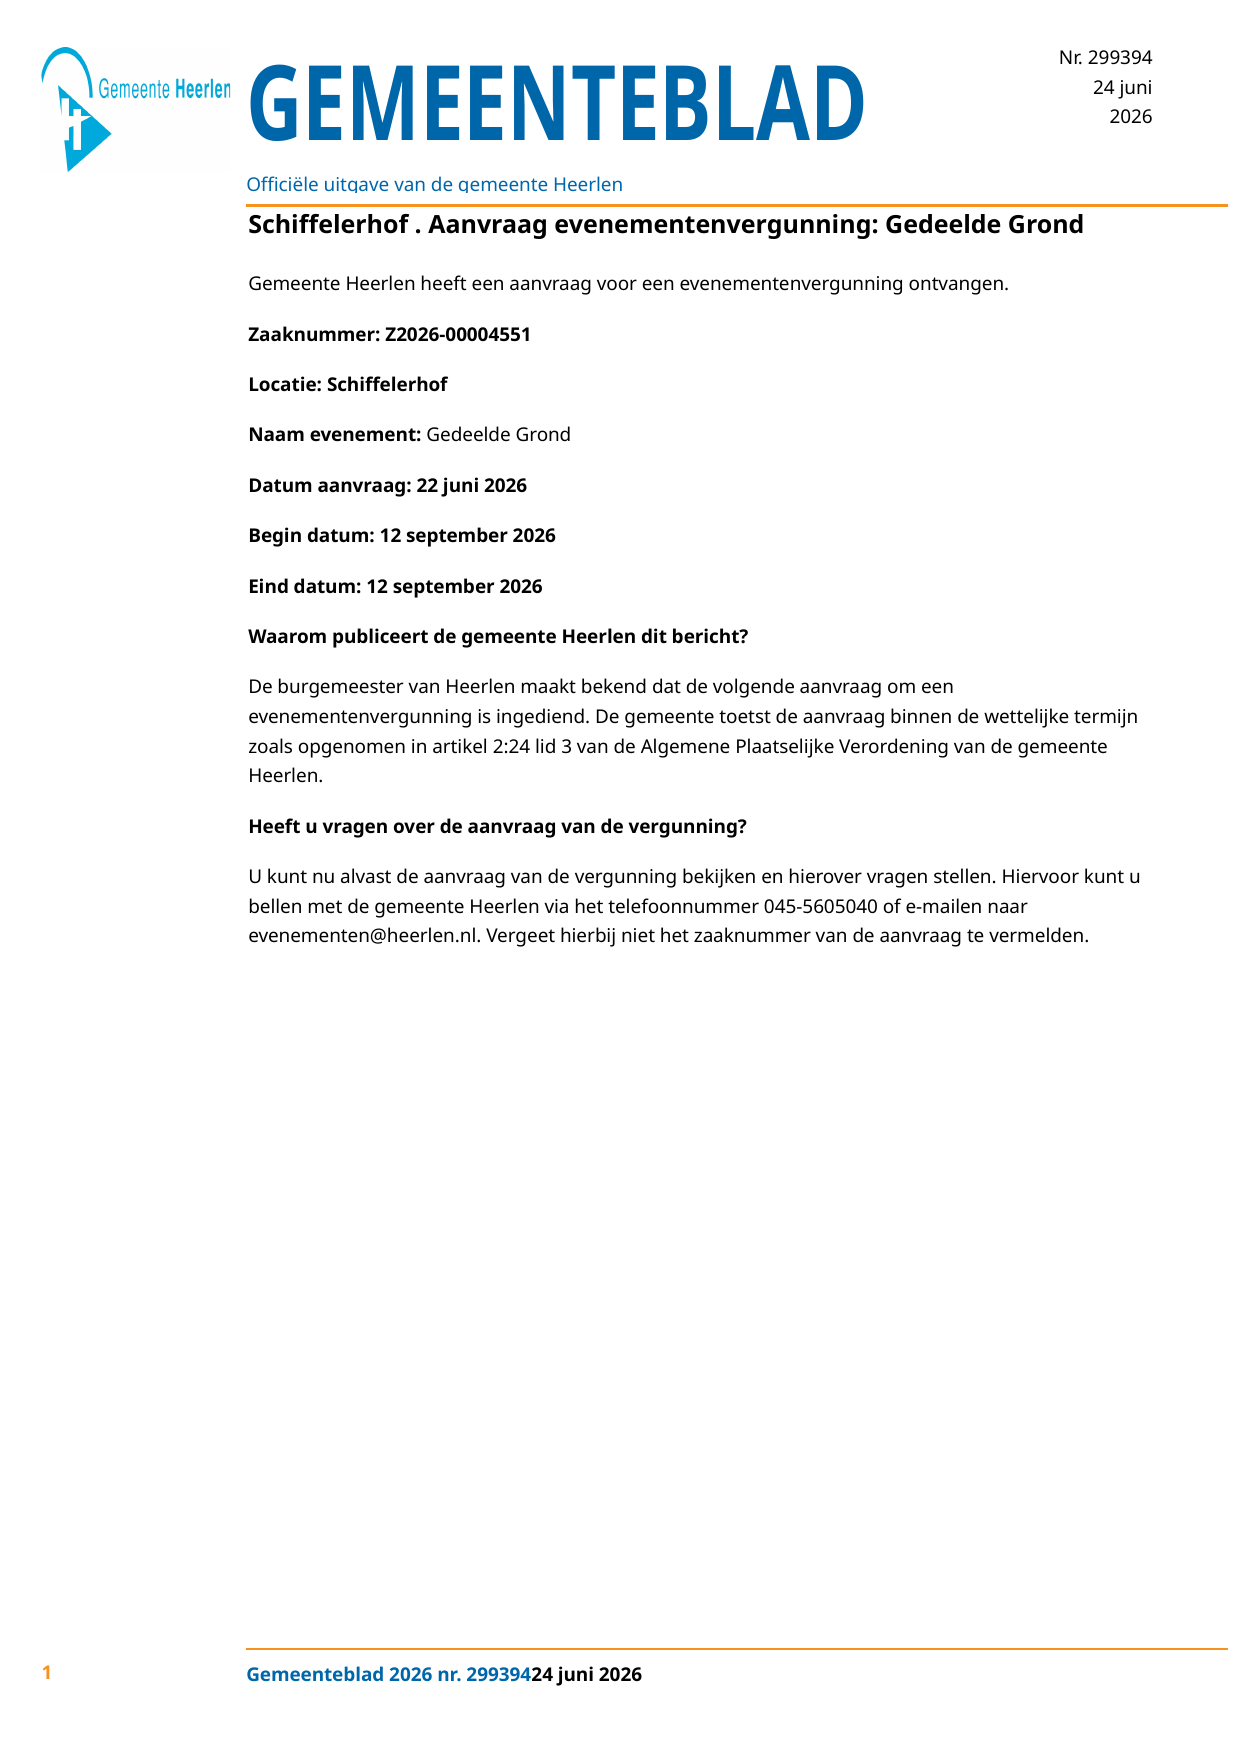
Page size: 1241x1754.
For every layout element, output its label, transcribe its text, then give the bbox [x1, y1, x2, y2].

text Zaaknummer: Z2026-00004551 [248, 321, 1152, 346]
text Gemeente Heerlen heeft een aanvraag voor een evenementenvergunning ontvangen. [248, 270, 1152, 296]
text Datum aanvraag: 22 juni 2026 [248, 472, 1152, 498]
text Waarom publiceert de gemeente Heerlen dit bericht? [248, 623, 1152, 649]
text Eind datum: 12 september 2026 [248, 573, 1152, 598]
text Naam evenement: Gedeelde Grond [248, 422, 1152, 447]
text Heeft u vragen over de aanvraag van de vergunning? [248, 813, 1152, 838]
text U kunt nu alvast de aanvraag van de vergunning bekijken en hierover vragen stellen. Hiervoor kunt u bellen met de gemeente Heerlen via het telefoonnummer 045-5605040 of e-mailen naar evenementen@heerlen.nl. Vergeet hierbij niet het zaaknummer van de aanvraag te vermelden. [248, 863, 1152, 948]
picture [41, 47, 231, 172]
text Begin datum: 12 september 2026 [248, 522, 1152, 548]
text Schiffelerhof . Aanvraag evenementenvergunning: Gedeelde Grond [248, 207, 1152, 241]
text Locatie: Schiffelerhof [248, 371, 1152, 397]
text De burgemeester van Heerlen maakt bekend dat de volgende aanvraag om een evenementenvergunning is ingediend. De gemeente toetst de aanvraag binnen de wettelijke termijn zoals opgenomen in artikel 2:24 lid 3 van de Algemene Plaatselijke Verordening van de gemeente Heerlen. [248, 674, 1152, 788]
picture [41, 47, 59, 70]
